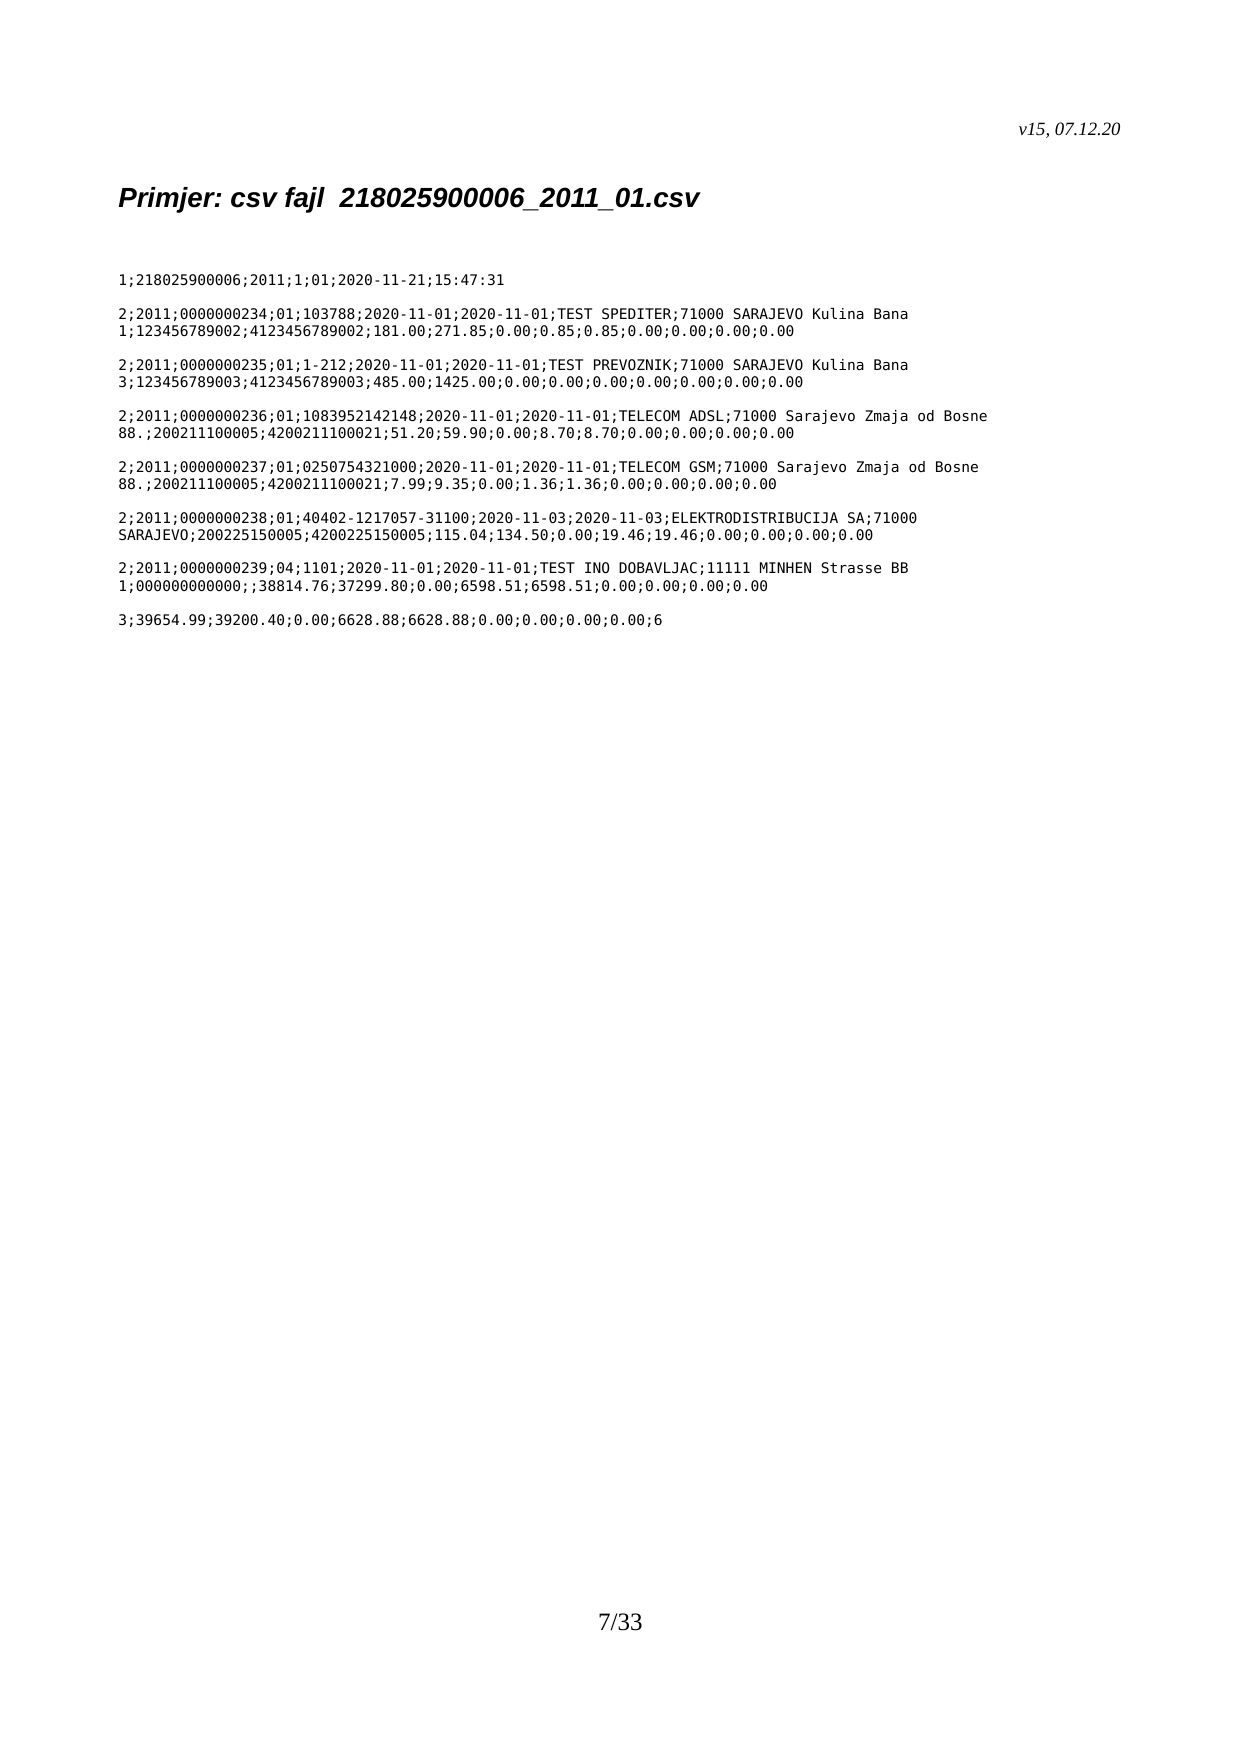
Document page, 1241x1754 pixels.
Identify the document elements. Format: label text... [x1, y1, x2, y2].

text 2;2011;0000000237;01;0250754321000;2020-11-01;2020-11-01;TELECOM GSM;71000 Sarajevo Zmaja od Bosne 88.;200211100005;4200211100021;7.99;9.35;0.00;1.36;1.36;0.00;0.00;0.00;0.00 [118, 458, 1122, 492]
text 2;2011;0000000234;01;103788;2020-11-01;2020-11-01;TEST SPEDITER;71000 SARAJEVO Kulina Bana 1;123456789002;4123456789002;181.00;271.85;0.00;0.85;0.85;0.00;0.00;0.00;0.00 [118, 306, 1122, 340]
subtitle Primjer: csv fajl 218025900006_2011_01.csv [118, 182, 1122, 213]
text 3;39654.99;39200.40;0.00;6628.88;6628.88;0.00;0.00;0.00;0.00;6 [118, 611, 1122, 628]
text 2;2011;0000000238;01;40402-1217057-31100;2020-11-03;2020-11-03;ELEKTRODISTRIBUCIJA SA;71000 SARAJEVO;200225150005;4200225150005;115.04;134.50;0.00;19.46;19.46;0.00;0.00;0.00;0.00 [118, 509, 1122, 543]
text 2;2011;0000000239;04;1101;2020-11-01;2020-11-01;TEST INO DOBAVLJAC;11111 MINHEN Strasse BB 1;000000000000;;38814.76;37299.80;0.00;6598.51;6598.51;0.00;0.00;0.00;0.00 [118, 560, 1122, 594]
text 2;2011;0000000235;01;1-212;2020-11-01;2020-11-01;TEST PREVOZNIK;71000 SARAJEVO Kulina Bana 3;123456789003;4123456789003;485.00;1425.00;0.00;0.00;0.00;0.00;0.00;0.00;0.00 [118, 357, 1122, 391]
text 2;2011;0000000236;01;1083952142148;2020-11-01;2020-11-01;TELECOM ADSL;71000 Sarajevo Zmaja od Bosne 88.;200211100005;4200211100021;51.20;59.90;0.00;8.70;8.70;0.00;0.00;0.00;0.00 [118, 408, 1122, 442]
text 1;218025900006;2011;1;01;2020-11-21;15:47:31 [118, 272, 1122, 289]
